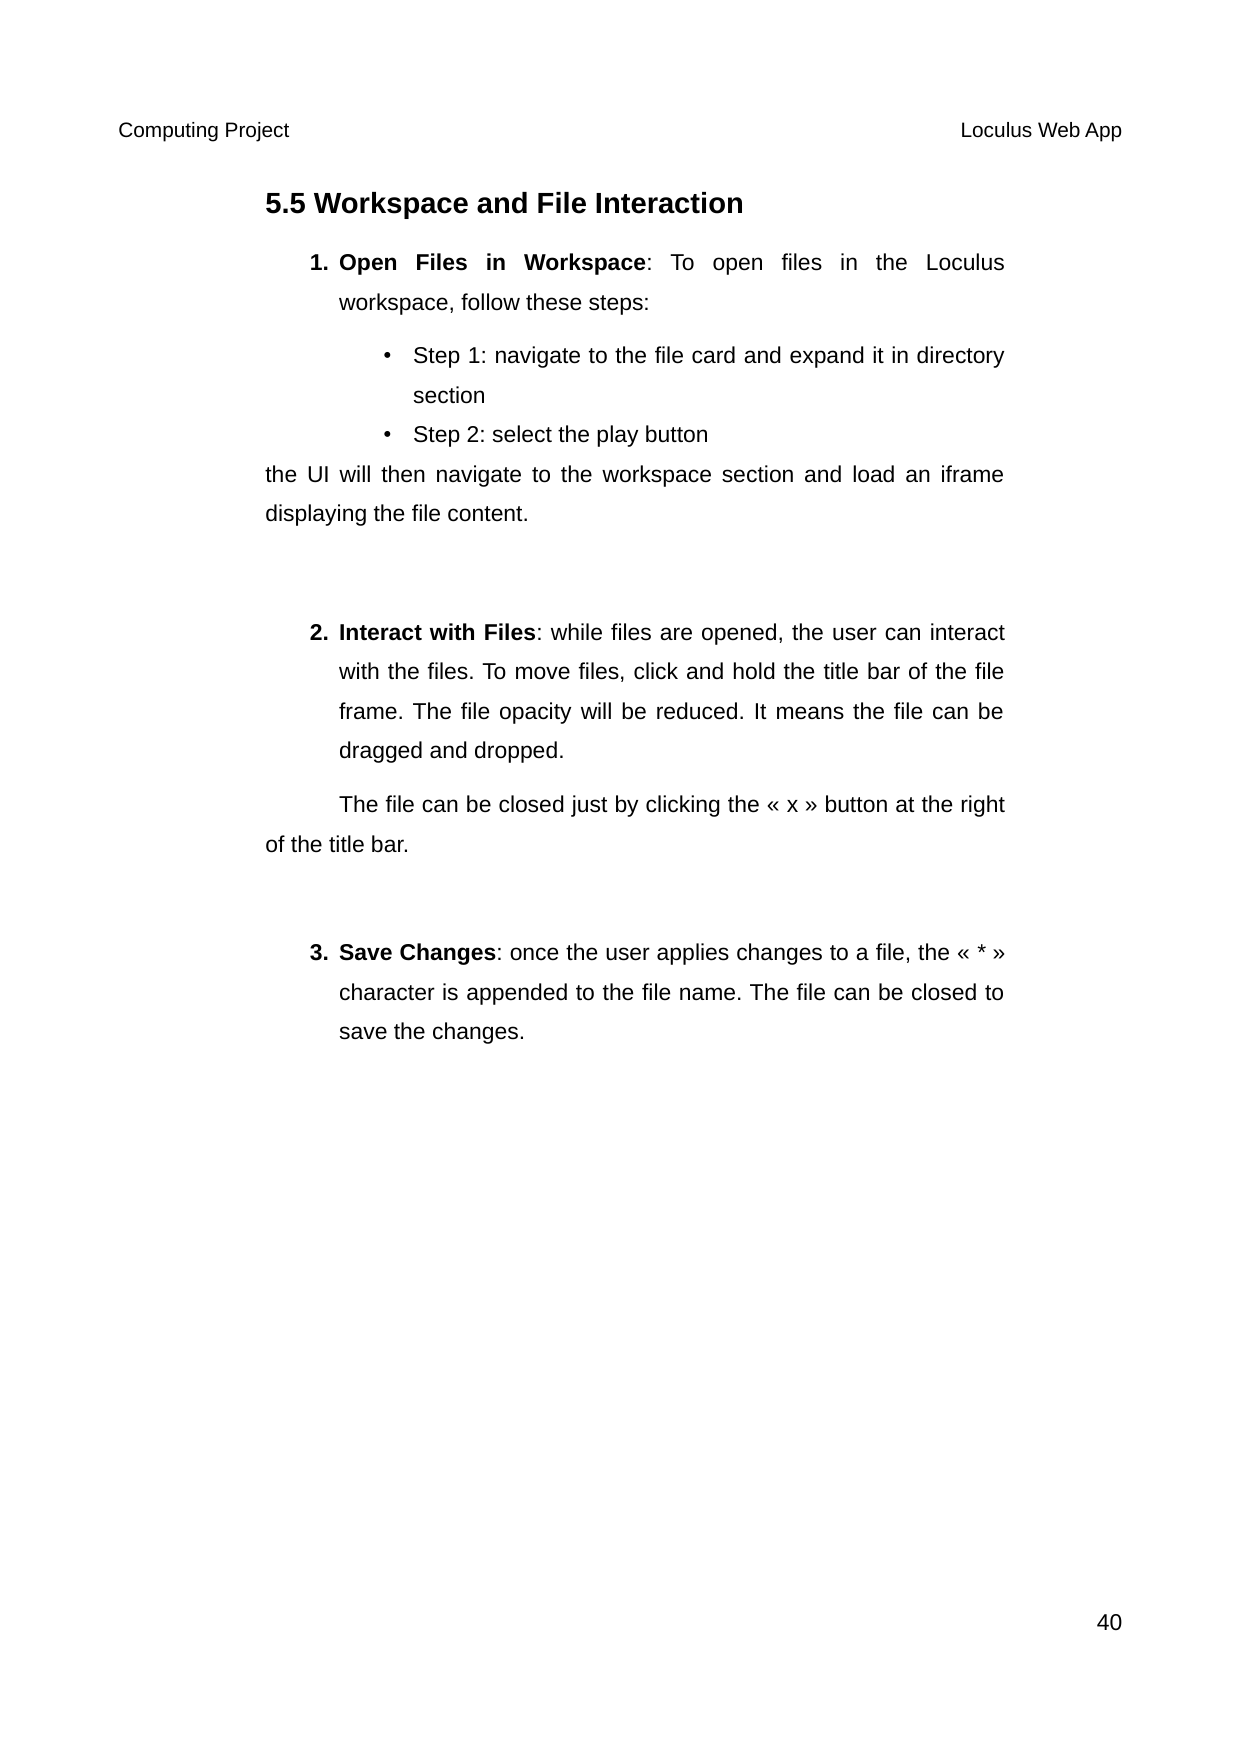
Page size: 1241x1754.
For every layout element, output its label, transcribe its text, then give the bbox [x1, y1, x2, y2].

list Interact with Files: while files are opened, the user can interact with the files. To move files, click and hold the title bar of the file frame. The file opacity will be reduced. It means the file can be dragged and dropped. [309, 619, 1005, 764]
list Open Files in Workspace: To open files in the Loculus workspace, follow these steps: [309, 249, 1005, 315]
subtitle 5.5 Workspace and File Interaction [265, 186, 1005, 220]
text The file can be closed just by clicking the « x » button at the right of the title bar. [265, 791, 1005, 857]
list Step 2: select the play button [383, 421, 1005, 448]
list Save Changes: once the user applies changes to a file, the « * » character is appended to the file name. The file can be closed to save the changes. [309, 939, 1005, 1044]
list Step 1: navigate to the file card and expand it in directory section [383, 342, 1005, 408]
text the UI will then navigate to the workspace section and load an iframe displaying the file content. [265, 461, 1005, 527]
